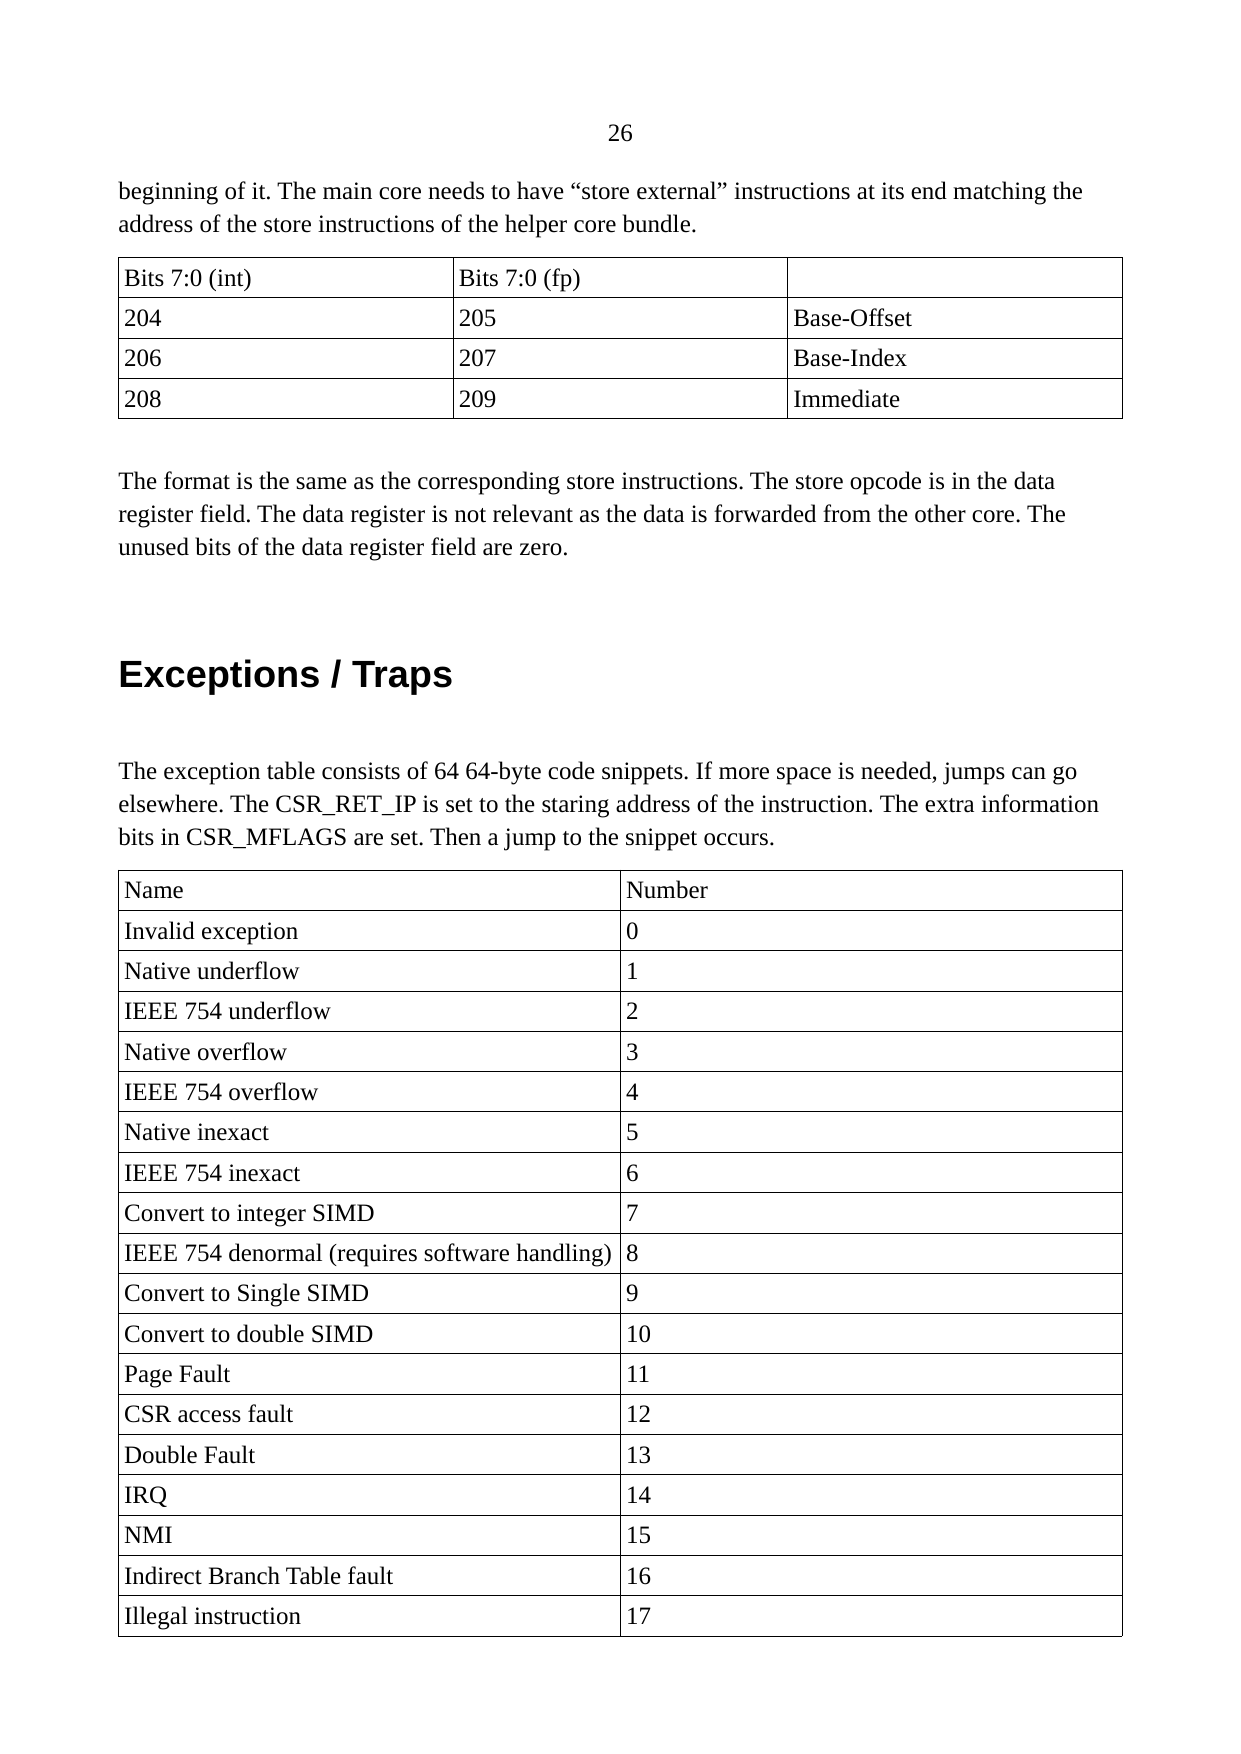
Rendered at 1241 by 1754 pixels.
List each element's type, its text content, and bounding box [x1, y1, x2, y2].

table_header Bits 7:0 (int) [119, 258, 453, 297]
table_cell 9 [621, 1274, 1122, 1313]
table_cell 13 [621, 1435, 1122, 1474]
table_cell 16 [621, 1556, 1122, 1595]
table_cell 207 [454, 339, 787, 378]
table_header [788, 258, 1122, 297]
table_cell 10 [621, 1314, 1122, 1353]
table_cell 209 [454, 379, 787, 418]
text beginning of it. The main core needs to have “store external” instructions at its end matching the address of the store instructions of the helper core bundle. [118, 176, 1122, 238]
table_cell 4 [621, 1072, 1122, 1111]
table_cell IEEE 754 inexact [119, 1153, 620, 1192]
table_cell 7 [621, 1193, 1122, 1232]
table_cell 205 [454, 298, 787, 338]
table_cell IEEE 754 overflow [119, 1072, 620, 1111]
table_cell 2 [621, 992, 1122, 1031]
table_cell NMI [119, 1516, 620, 1555]
table_header Bits 7:0 (fp) [454, 258, 787, 297]
subtitle Exceptions / Traps [118, 652, 1122, 696]
table_cell 14 [621, 1475, 1122, 1514]
table_cell 12 [621, 1395, 1122, 1434]
table_cell 15 [621, 1516, 1122, 1555]
table_cell 208 [119, 379, 453, 418]
table_cell Convert to double SIMD [119, 1314, 620, 1353]
table_cell 3 [621, 1032, 1122, 1071]
table_cell Double Fault [119, 1435, 620, 1474]
table_header Name [119, 871, 620, 910]
table_cell Native underflow [119, 951, 620, 991]
text The exception table consists of 64 64-byte code snippets. If more space is needed, jumps can go elsewhere. The CSR_RET_IP is set to the staring address of the instruction. The extra information bits in CSR_MFLAGS are set. Then a jump to the snippet occurs. [118, 756, 1122, 851]
table_cell 8 [621, 1234, 1122, 1273]
table_cell 5 [621, 1112, 1122, 1152]
table_cell Immediate [788, 379, 1122, 418]
table_cell 11 [621, 1354, 1122, 1394]
table_cell IEEE 754 underflow [119, 992, 620, 1031]
table_cell Base-Index [788, 339, 1122, 378]
table_cell Convert to Single SIMD [119, 1274, 620, 1313]
table_cell 17 [621, 1596, 1122, 1636]
table_cell IEEE 754 denormal (requires software handling) [119, 1234, 620, 1273]
table_cell 6 [621, 1153, 1122, 1192]
table_cell Illegal instruction [119, 1596, 620, 1636]
table_cell Native overflow [119, 1032, 620, 1071]
table_cell IRQ [119, 1475, 620, 1514]
table_cell 0 [621, 911, 1122, 950]
table_cell 206 [119, 339, 453, 378]
table_cell 204 [119, 298, 453, 338]
text The format is the same as the corresponding store instructions. The store opcode is in the data register field. The data register is not relevant as the data is forwarded from the other core. The unused bits of the data register field are zero. [118, 466, 1122, 561]
table_cell Native inexact [119, 1112, 620, 1152]
table_cell CSR access fault [119, 1395, 620, 1434]
table_cell 1 [621, 951, 1122, 991]
table_header Number [621, 871, 1122, 910]
table_cell Indirect Branch Table fault [119, 1556, 620, 1595]
table_cell Base-Offset [788, 298, 1122, 338]
table_cell Page Fault [119, 1354, 620, 1394]
table_cell Invalid exception [119, 911, 620, 950]
table_cell Convert to integer SIMD [119, 1193, 620, 1232]
